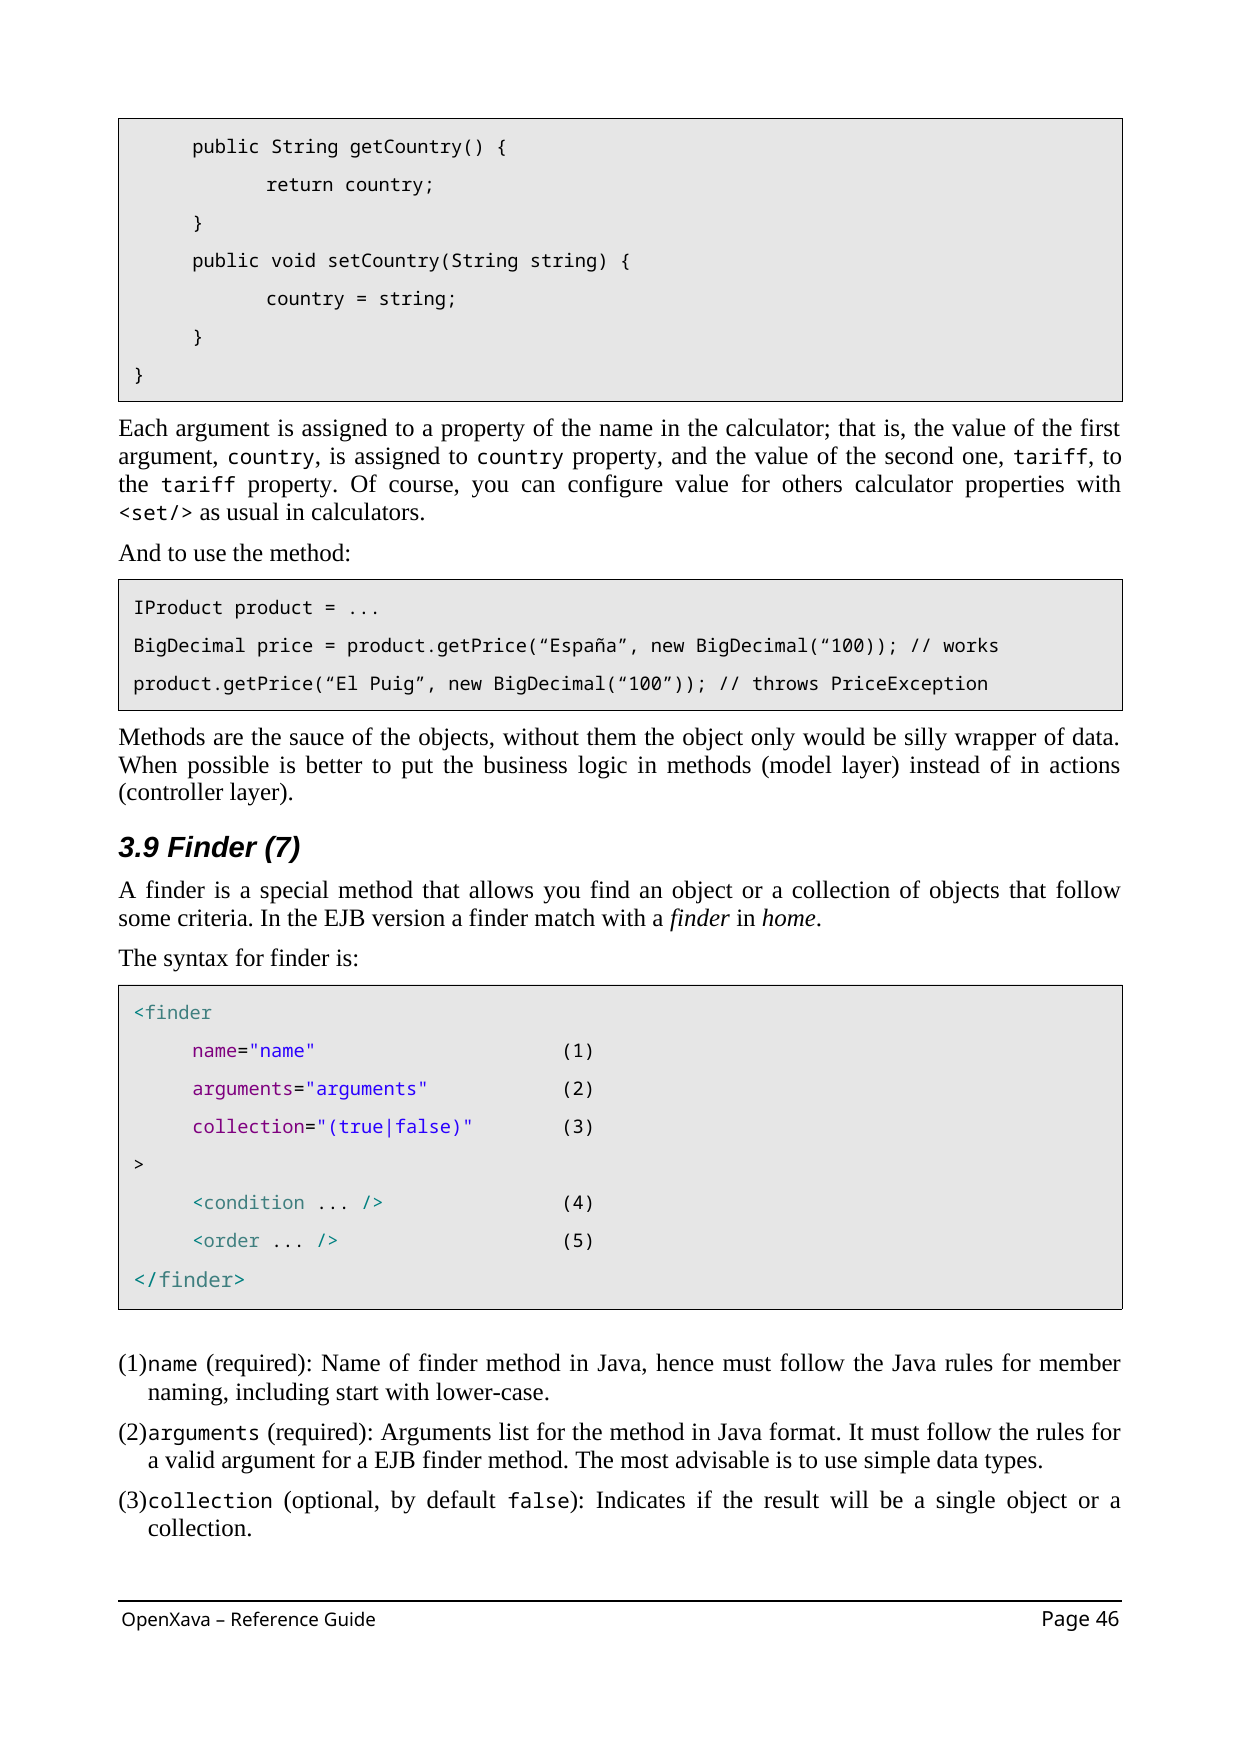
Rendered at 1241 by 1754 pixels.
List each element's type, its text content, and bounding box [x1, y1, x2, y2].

text And to use the method: [118, 539, 1122, 567]
text > [119, 1137, 1122, 1174]
text country = string; [119, 270, 1122, 308]
text arguments="arguments" (2) [119, 1061, 1122, 1098]
text <order ... /> (5) [119, 1213, 1122, 1251]
text <finder [119, 986, 1122, 1022]
text </finder> [119, 1251, 1122, 1309]
text } [119, 308, 1122, 346]
text The syntax for finder is: [118, 944, 1122, 972]
text product.getPrice(“El Puig”, new BigDecimal(“100”)); // throws PriceException [119, 655, 1122, 710]
text Each argument is assigned to a property of the name in the calculator; that is, the value of the first argument, country, is assigned to country property, and the value of the second one, tariff, to the tariff property. Of course, you can configure value for others calculator properties with <set/> as usual in calculators. [118, 414, 1122, 526]
text Methods are the sauce of the objects, without them the object only would be silly wrapper of data. When possible is better to put the business logic in methods (model layer) instead of in actions (controller layer). [118, 723, 1122, 806]
text return country; [119, 156, 1122, 194]
text A finder is a special method that allows you find an object or a collection of objects that follow some criteria. In the EJB version a finder match with a finder in home. [118, 876, 1122, 932]
text public String getCountry() { [119, 119, 1122, 156]
text } [119, 346, 1122, 401]
text name="name" (1) [119, 1022, 1122, 1061]
list arguments (required): Arguments list for the method in Java format. It must follow the rules for a valid argument for a EJB finder method. The most advisable is to use simple data types. [118, 1418, 1122, 1474]
subtitle Finder (7) [118, 831, 1122, 864]
text public void setCountry(String string) { [119, 232, 1122, 270]
list name (required): Name of finder method in Java, hence must follow the Java rules for member naming, including start with lower-case. [118, 1349, 1122, 1405]
text } [119, 194, 1122, 232]
text BigDecimal price = product.getPrice(“España”, new BigDecimal(“100)); // works [119, 617, 1122, 655]
text IProduct product = ... [119, 580, 1122, 617]
text <condition ... /> (4) [119, 1174, 1122, 1213]
text collection="(true|false)" (3) [119, 1098, 1122, 1137]
list collection (optional, by default false): Indicates if the result will be a single object or a collection. [118, 1486, 1122, 1542]
